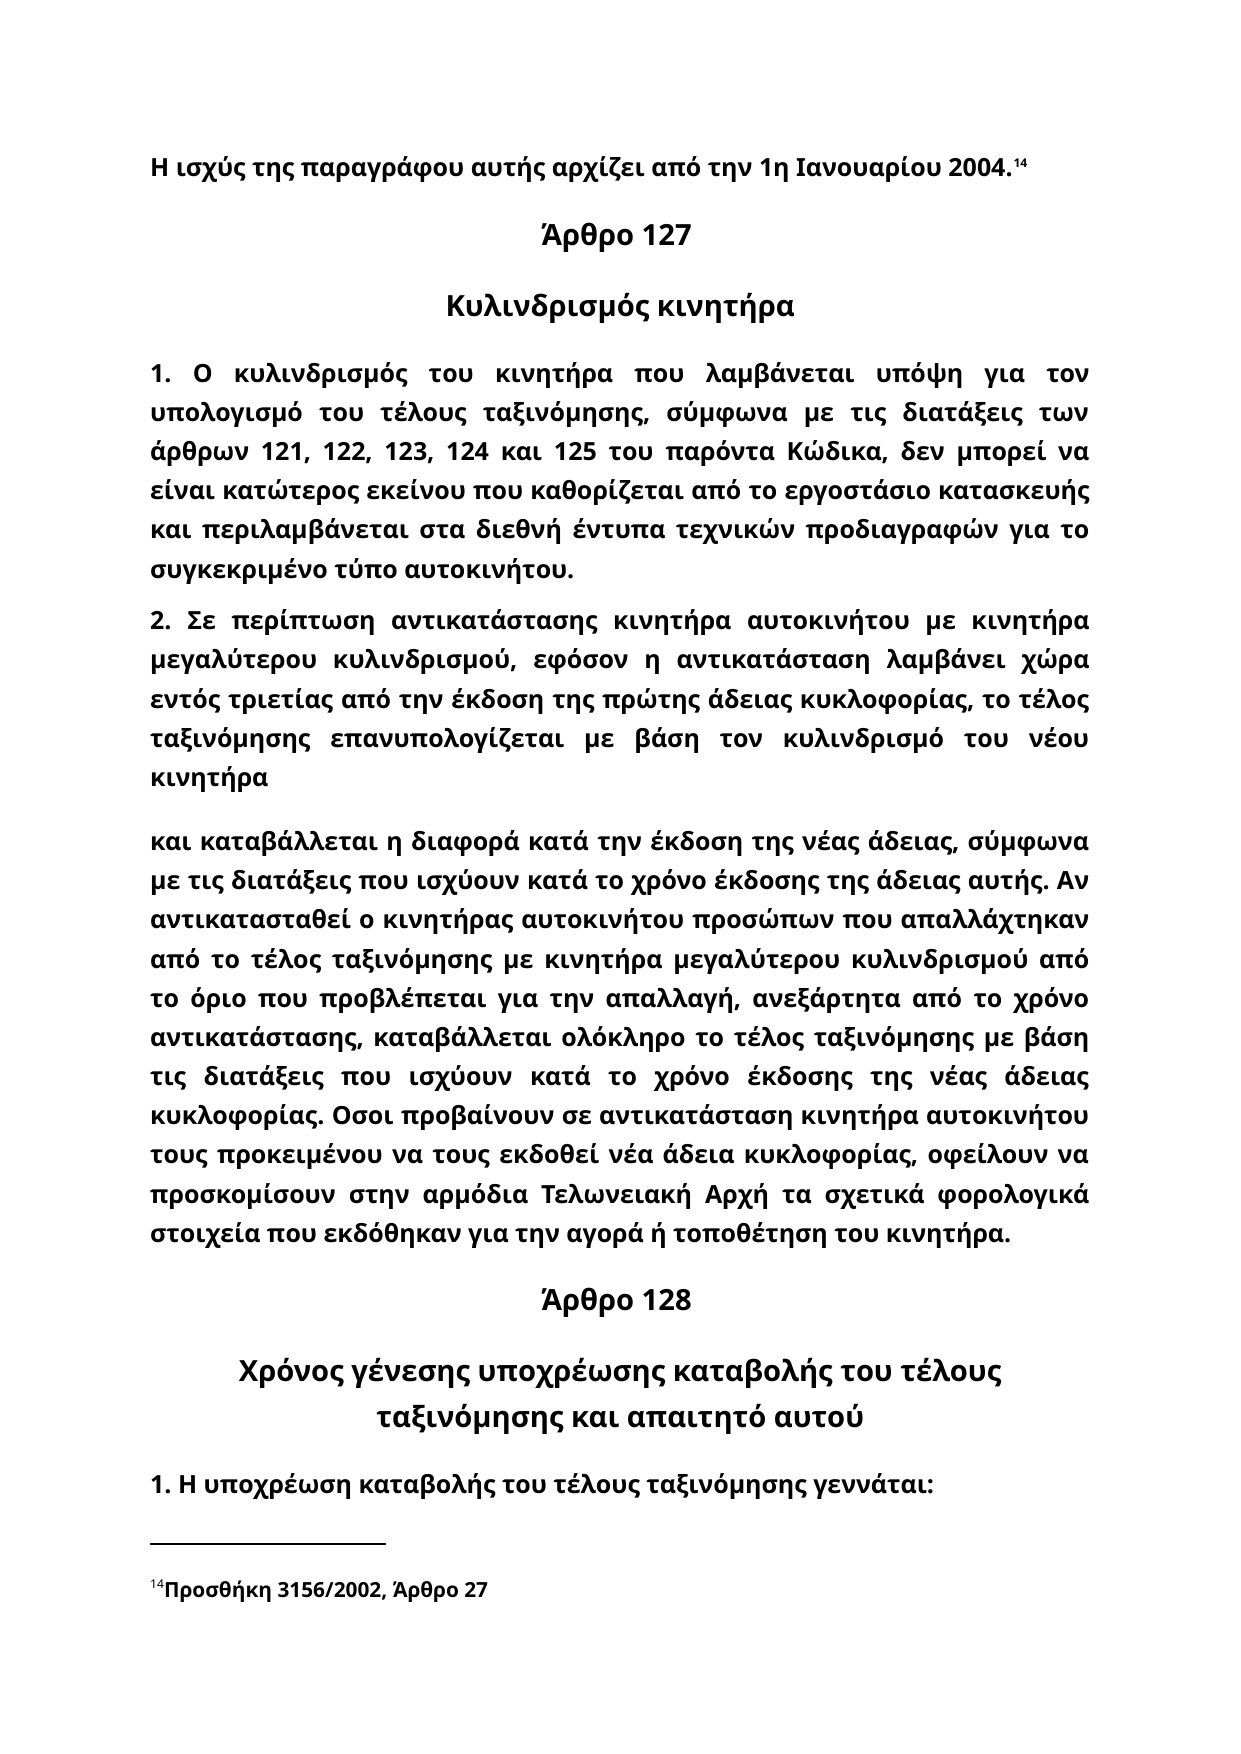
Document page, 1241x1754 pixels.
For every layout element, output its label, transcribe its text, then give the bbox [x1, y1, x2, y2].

subtitle Άρθρο 127 [150, 214, 1090, 254]
subtitle Χρόνος γένεσης υποχρέωσης καταβολής του τέλους ταξινόμησης και απαιτητό αυτού [150, 1350, 1090, 1436]
text 1. Ο κυλινδρισμός του κινητήρα που λαμβάνεται υπόψη για τον υπολογισμό του τέλους ταξινόμησης, σύμφωνα με τις διατάξεις των άρθρων 121, 122, 123, 124 και 125 του παρόντα Κώδικα, δεν μπορεί να είναι κατώτερος εκείνου που καθορίζεται από το εργοστάσιο κατασκευής και περιλαμβάνεται στα διεθνή έντυπα τεχνικών προδιαγραφών για το συγκεκριμένο τύπο αυτοκινήτου. [150, 355, 1090, 585]
subtitle Άρθρο 128 [150, 1279, 1090, 1319]
subtitle Κυλινδρισμός κινητήρα [150, 285, 1090, 324]
text και καταβάλλεται η διαφορά κατά την έκδοση της νέας άδειας, σύμφωνα με τις διατάξεις που ισχύουν κατά το χρόνο έκδοσης της άδειας αυτής. Αν αντικατασταθεί ο κινητήρας αυτοκινήτου προσώπων που απαλλάχτηκαν από το τέλος ταξινόμησης με κινητήρα μεγαλύτερου κυλινδρισμού από το όριο που προβλέπεται για την απαλλαγή, ανεξάρτητα από το χρόνο αντικατάστασης, καταβάλλεται ολόκληρο το τέλος ταξινόμησης με βάση τις διατάξεις που ισχύουν κατά το χρόνο έκδοσης της νέας άδειας κυκλοφορίας. Οσοι προβαίνουν σε αντικατάσταση κινητήρα αυτοκινήτου τους προκειμένου να τους εκδοθεί νέα άδεια κυκλοφορίας, οφείλουν να προσκομίσουν στην αρμόδια Τελωνειακή Αρχή τα σχετικά φορολογικά στοιχεία που εκδόθηκαν για την αγορά ή τοποθέτηση του κινητήρα. [150, 824, 1090, 1249]
text 2. Σε περίπτωση αντικατάστασης κινητήρα αυτοκινήτου με κινητήρα μεγαλύτερου κυλινδρισμού, εφόσον η αντικατάσταση λαμβάνει χώρα εντός τριετίας από την έκδοση της πρώτης άδειας κυκλοφορίας, το τέλος ταξινόμησης επανυπολογίζεται με βάση τον κυλινδρισμό του νέου κινητήρα [150, 603, 1090, 794]
text Η ισχύς της παραγράφου αυτής αρχίζει από την 1η Ιανουαρίου 2004. [150, 150, 1090, 184]
text 1. Η υποχρέωση καταβολής του τέλους ταξινόμησης γεννάται: [150, 1466, 1090, 1501]
text Προσθήκη 3156/2002, Άρθρο 27 [150, 1576, 1090, 1604]
